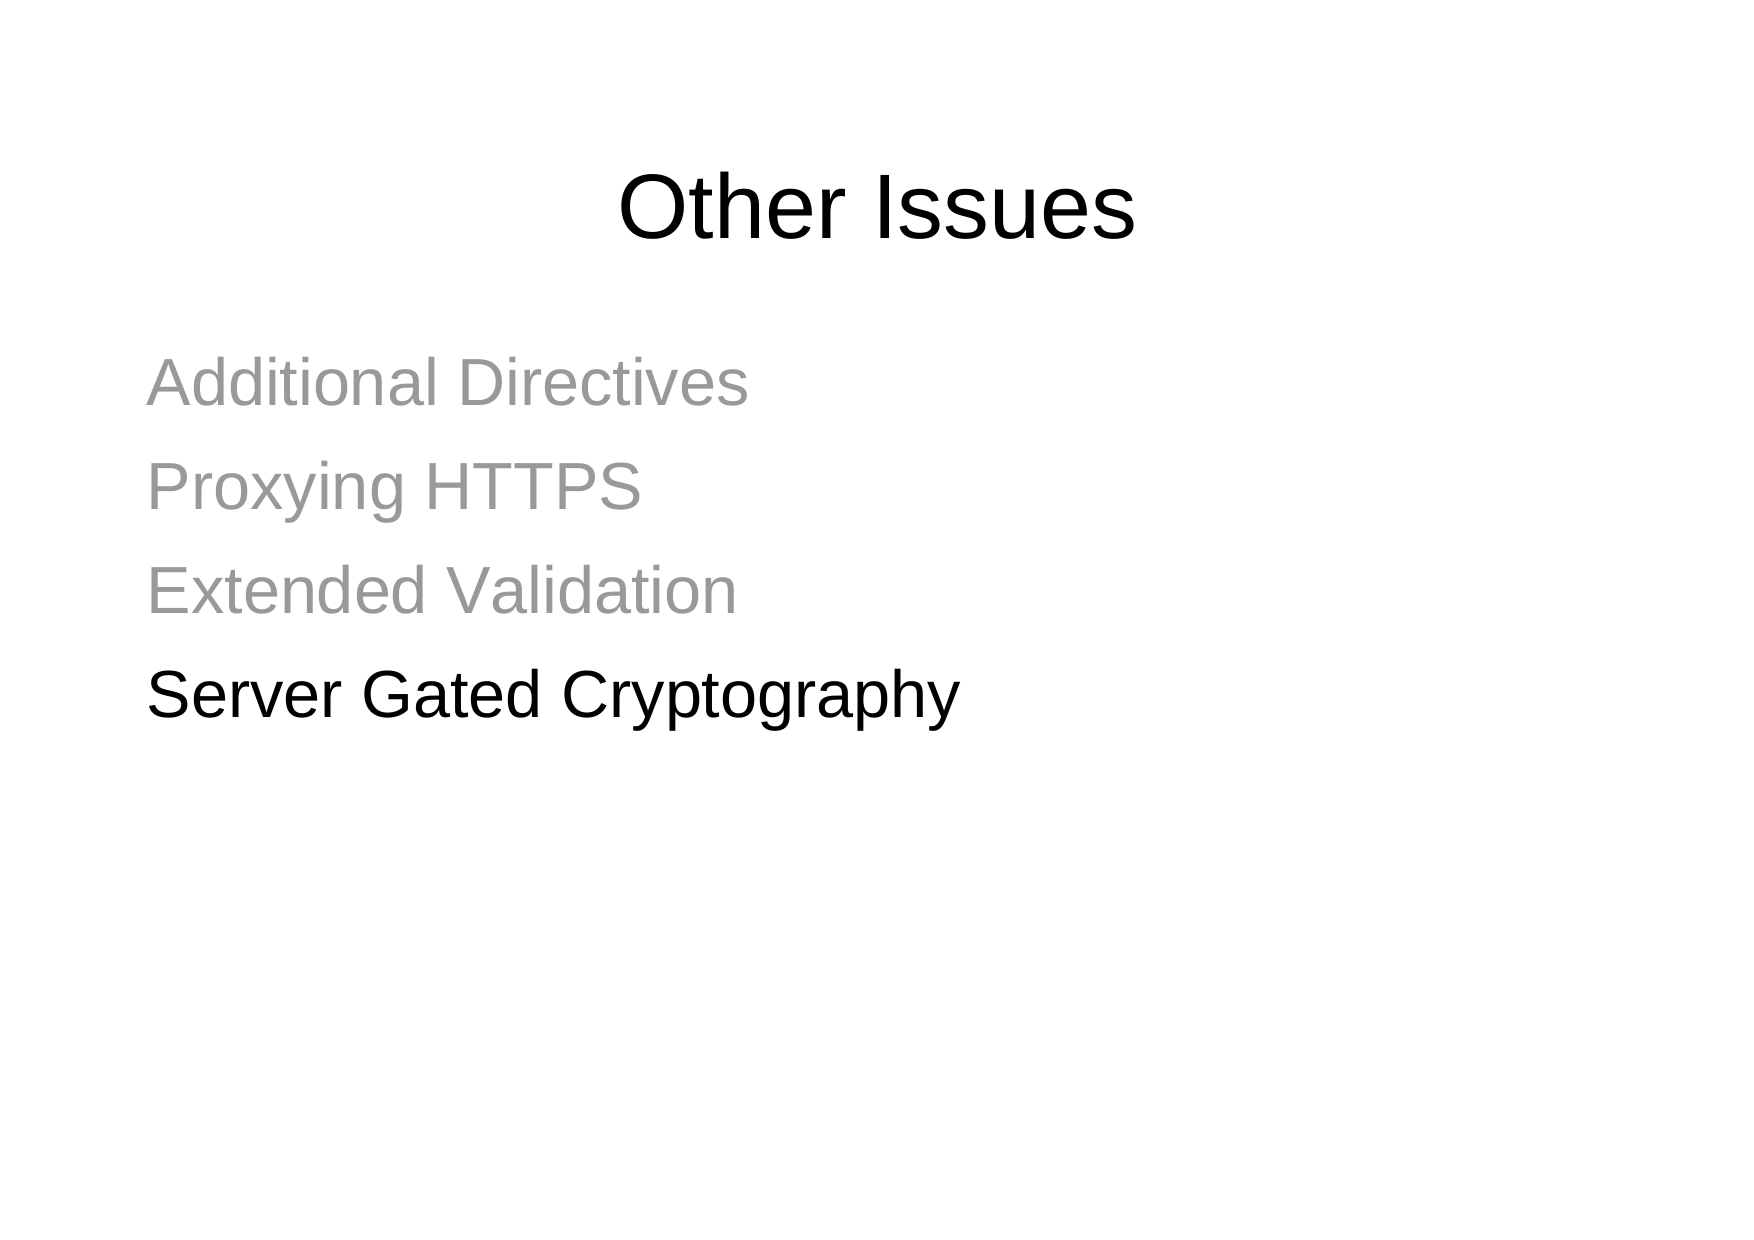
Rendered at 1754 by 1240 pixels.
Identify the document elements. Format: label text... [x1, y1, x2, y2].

title Other Issues [128, 102, 1627, 310]
list Additional Directives Proxying HTTPS Extended Validation Server Gated Cryptography [128, 344, 1627, 1126]
